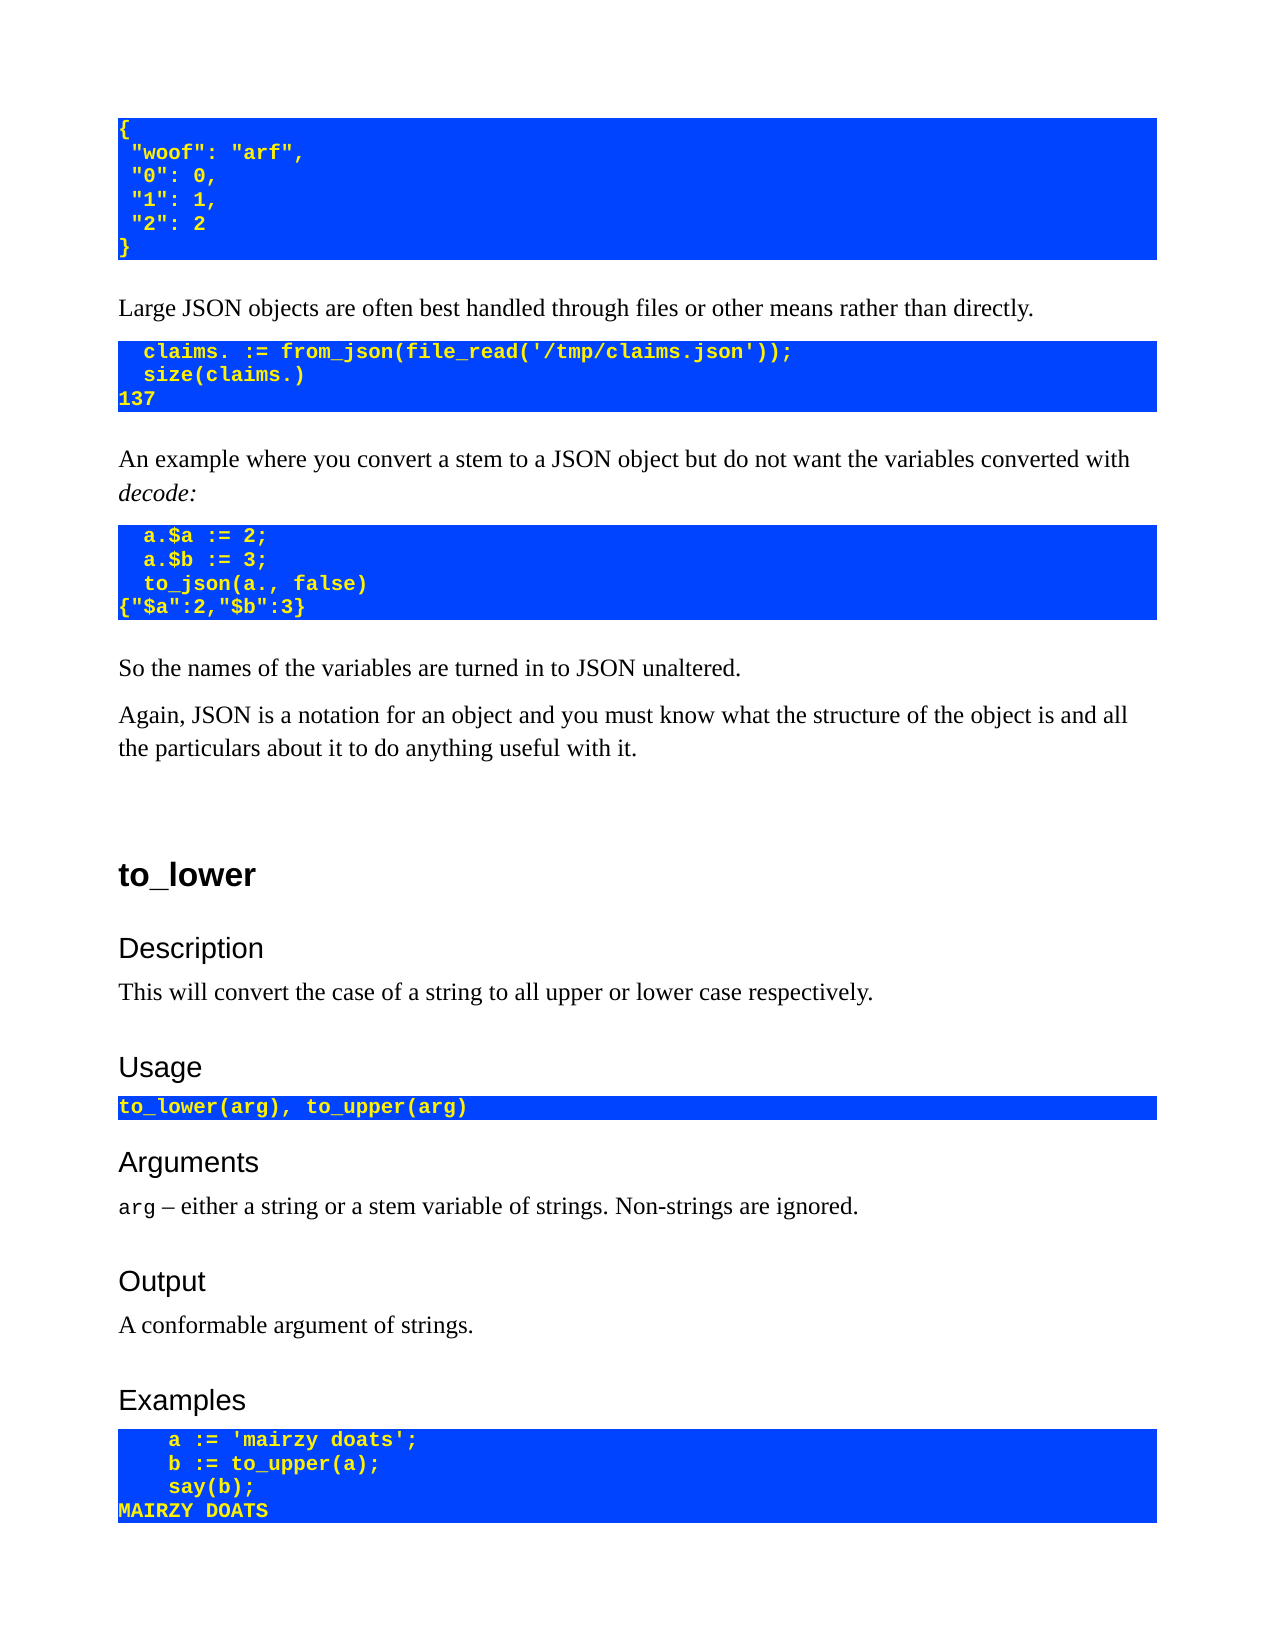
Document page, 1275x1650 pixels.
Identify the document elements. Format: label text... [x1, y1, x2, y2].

text "0": 0, [118, 165, 1157, 189]
text a := 'mairzy doats'; [118, 1429, 1157, 1453]
text A conformable argument of strings. [118, 1310, 1157, 1339]
text {"$a":2,"$b":3} [118, 596, 1157, 620]
text "woof": "arf", [118, 142, 1157, 165]
text b := to_upper(a); [118, 1453, 1157, 1476]
text So the names of the variables are turned in to JSON unaltered. [118, 620, 1157, 682]
text "1": 1, [118, 189, 1157, 213]
text 137 [118, 388, 1157, 412]
text An example where you convert a stem to a JSON object but do not want the variables converted with decode: [118, 412, 1157, 506]
subtitle Usage [118, 1050, 1157, 1083]
text Again, JSON is a notation for an object and you must know what the structure of the object is and all the particulars about it to do anything useful with it. [118, 700, 1157, 762]
text Large JSON objects are often best handled through files or other means rather than directly. [118, 260, 1157, 322]
text "2": 2 [118, 213, 1157, 236]
subtitle Examples [118, 1383, 1157, 1416]
text to_lower(arg), to_upper(arg) [118, 1096, 1157, 1120]
text say(b); [118, 1476, 1157, 1500]
text a.$a := 2; [118, 525, 1157, 549]
subtitle Arguments [118, 1145, 1157, 1178]
text to_json(a., false) [118, 572, 1157, 596]
text claims. := from_json(file_read('/tmp/claims.json')); [118, 341, 1157, 364]
text arg – either a string or a stem variable of strings. Non-strings are ignored. [118, 1191, 1157, 1220]
text This will convert the case of a string to all upper or lower case respectively. [118, 977, 1157, 1006]
text size(claims.) [118, 364, 1157, 388]
text { [118, 118, 1157, 142]
subtitle Output [118, 1264, 1157, 1298]
text } [118, 236, 1157, 260]
subtitle to_lower [118, 855, 1157, 894]
text MAIRZY DOATS [118, 1500, 1157, 1523]
subtitle Description [118, 931, 1157, 965]
text a.$b := 3; [118, 549, 1157, 572]
